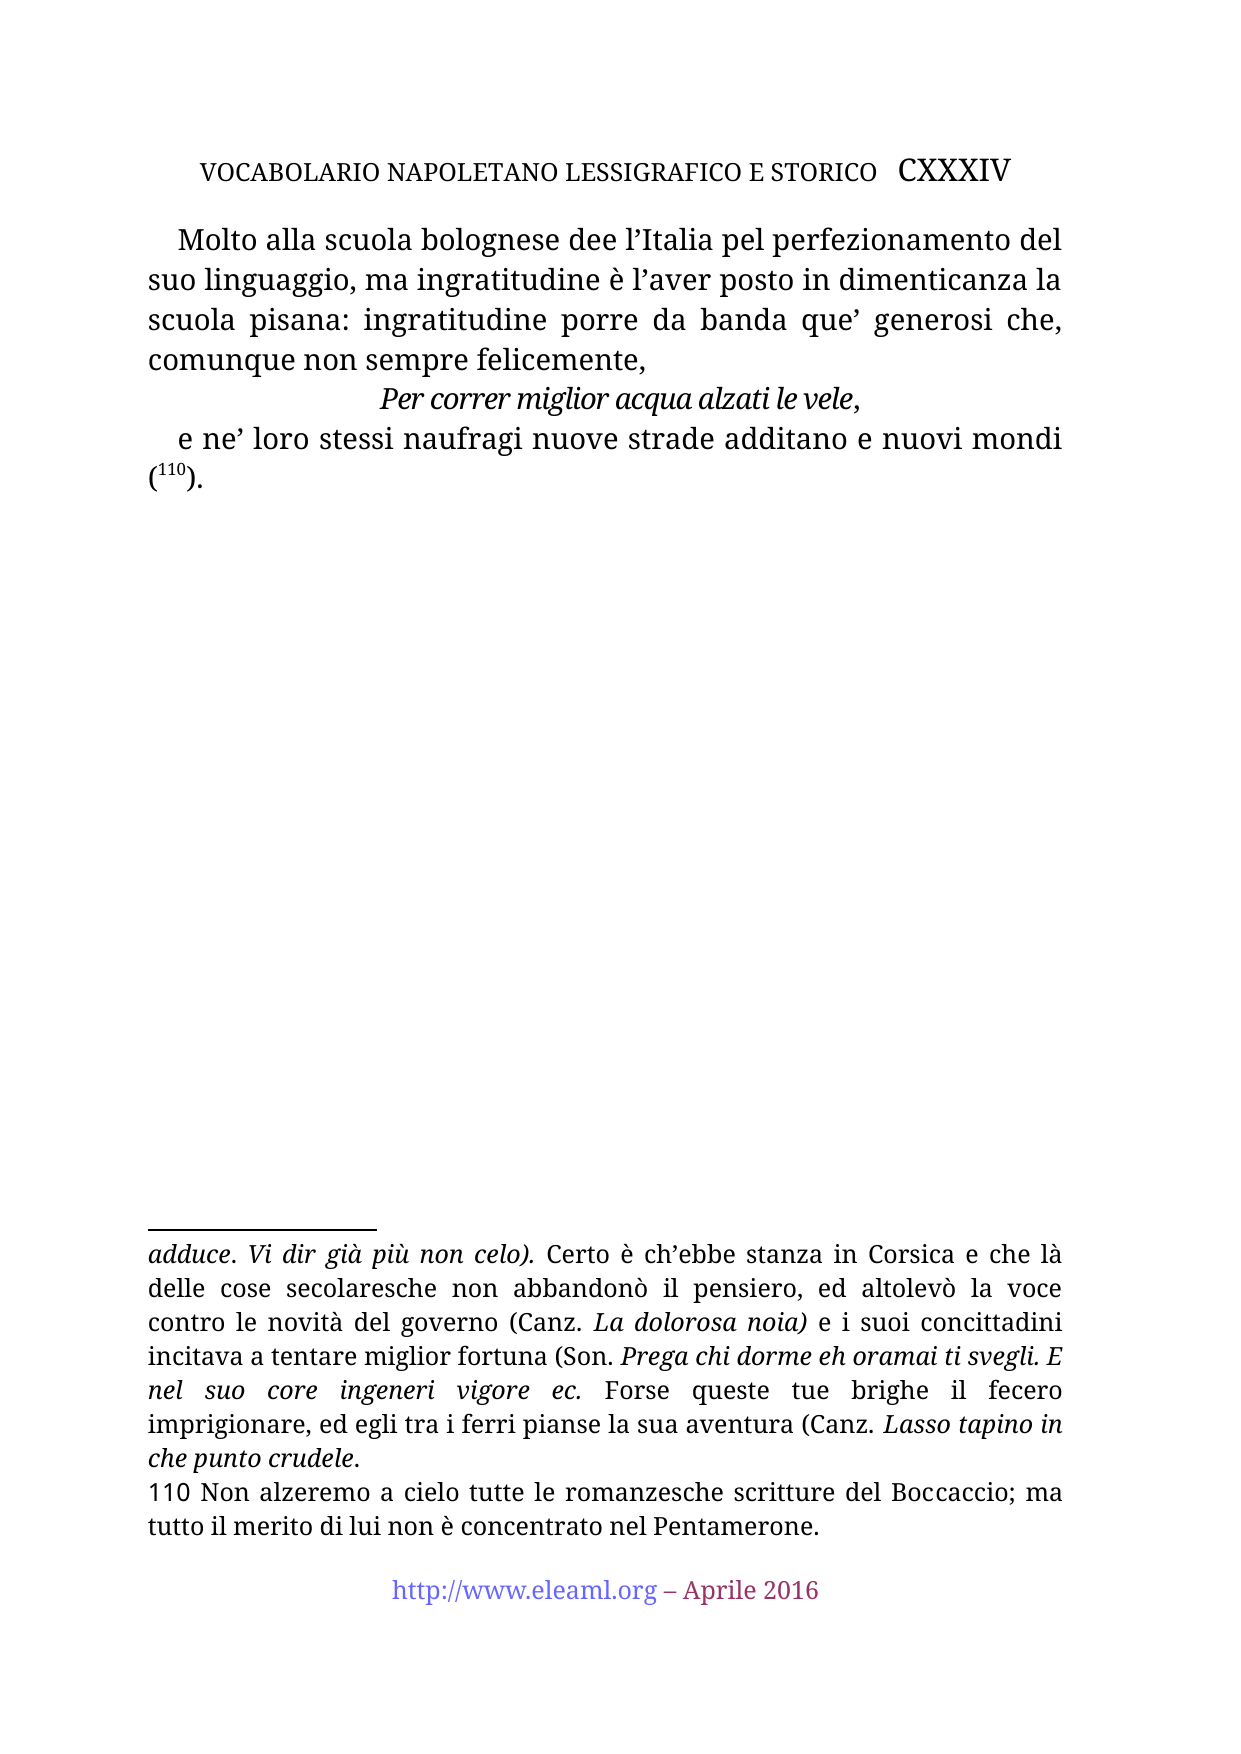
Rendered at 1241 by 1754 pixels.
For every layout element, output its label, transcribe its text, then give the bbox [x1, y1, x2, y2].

text adduce. Vi dir già più non celo). Certo è ch’ebbe stanza in Corsica e che là delle cose secolaresche non abbandonò il pensiero, ed altolevò la voce contro le novità del governo (Canz. La dolorosa noia) e i suoi concittadini incitava a tentare miglior fortuna (Son. Prega chi dorme eh oramai ti svegli. E nel suo core ingeneri vigore ec. Forse queste tue brighe il fecero imprigionare, ed egli tra i ferri pianse la sua aventura (Canz. Lasso tapino in che punto crudele. [148, 1236, 1063, 1475]
text e ne’ loro stessi naufragi nuove strade additano e nuovi mondi (). [148, 418, 1063, 497]
text Per correr miglior acqua alzati le vele, [148, 378, 1063, 418]
text Non alzeremo a cielo tutte le romanzesche scritture del Boccaccio; ma tutto il merito di lui non è concentrato nel Pentamerone. [148, 1475, 1063, 1543]
text Molto alla scuola bolognese dee l’Italia pel perfezionamento del suo linguaggio, ma ingratitudine è l’aver posto in dimenticanza la scuola pisana: ingratitudine porre da banda que’ generosi che, comunque non sempre felicemente, [148, 220, 1063, 378]
